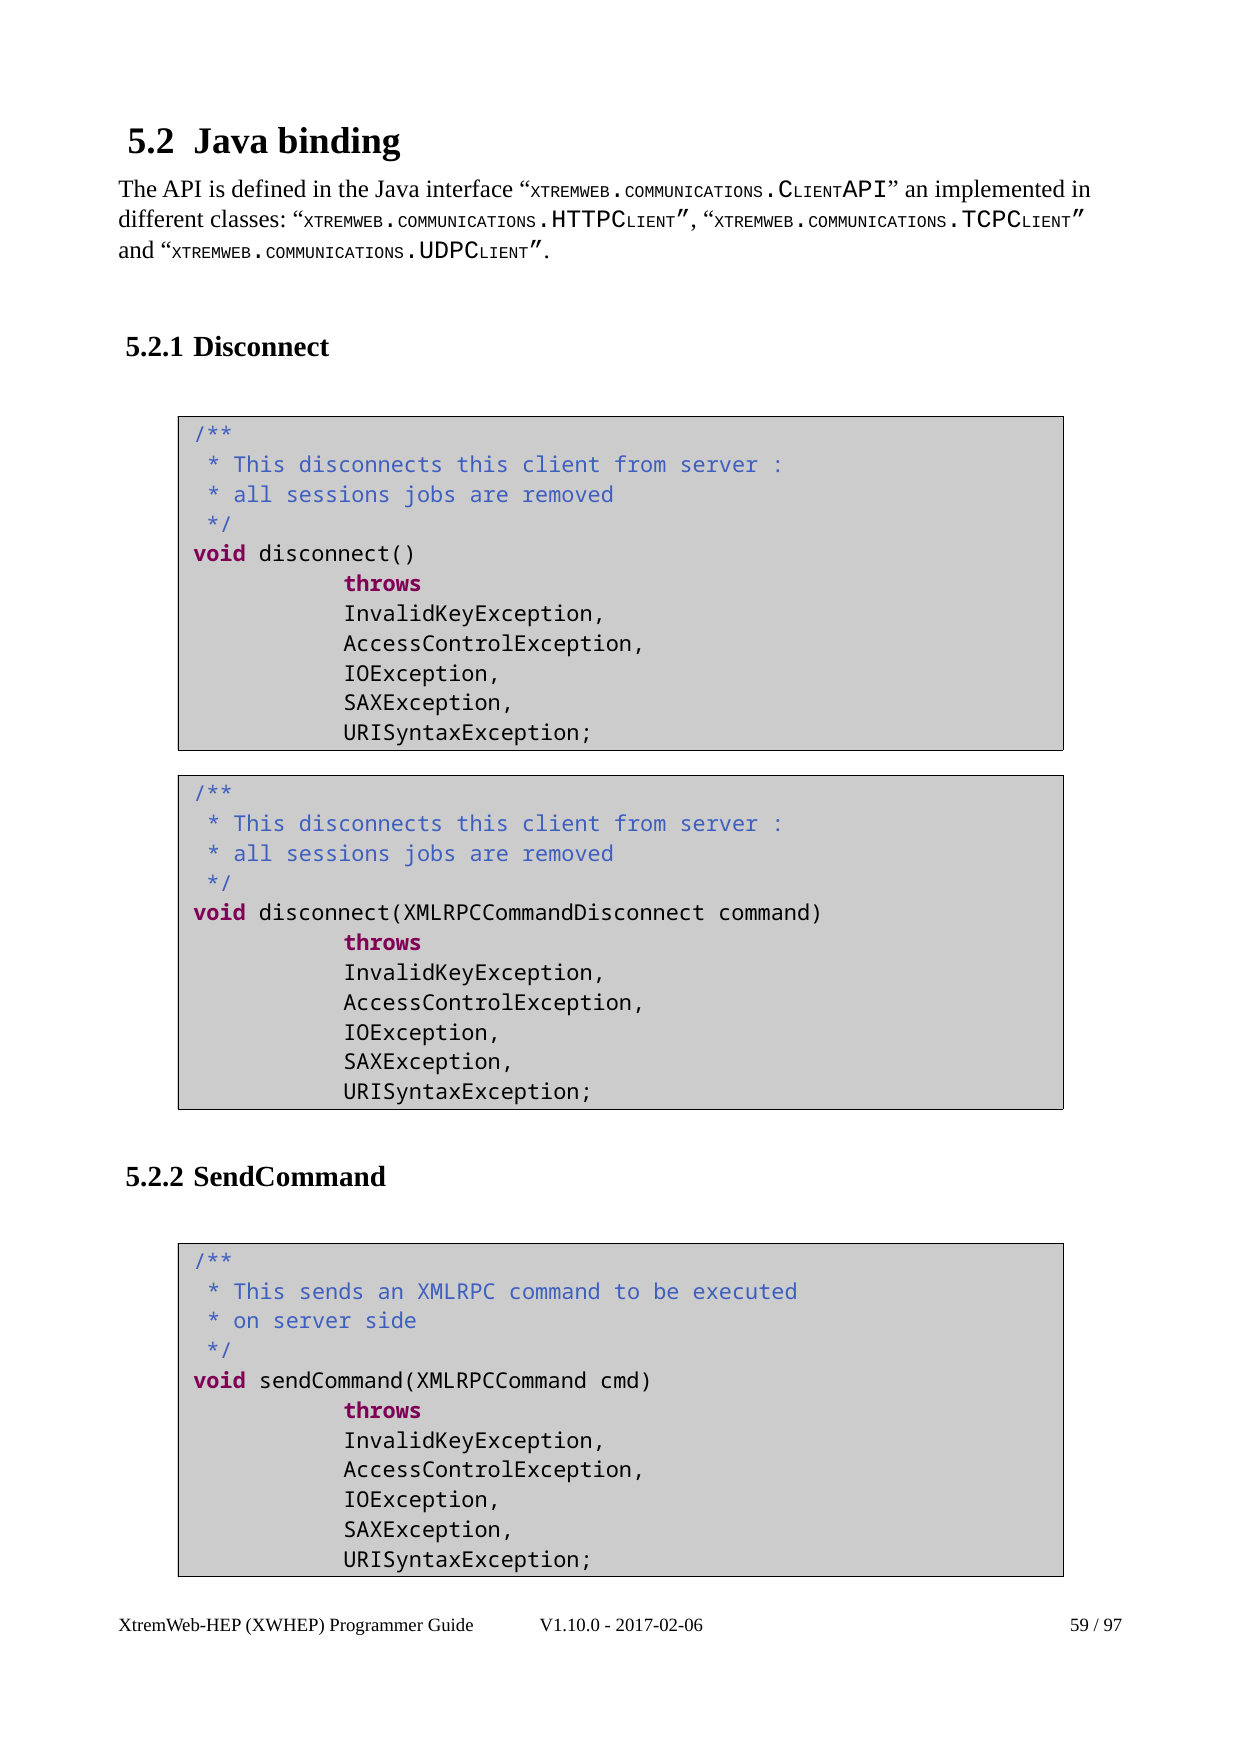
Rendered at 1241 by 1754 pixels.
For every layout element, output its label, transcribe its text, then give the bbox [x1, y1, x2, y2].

text SAXException, [179, 684, 1063, 714]
subtitle SendCommand [118, 1159, 1122, 1193]
text AccessControlException, [179, 1451, 1063, 1481]
text /** [179, 417, 1063, 446]
text void disconnect(XMLRPCCommandDisconnect command) [179, 894, 1063, 924]
text * on server side [179, 1302, 1063, 1332]
text IOException, [179, 654, 1063, 684]
text * This disconnects this client from server : [179, 805, 1063, 835]
text */ [179, 864, 1063, 894]
text AccessControlException, [179, 984, 1063, 1013]
text InvalidKeyException, [179, 1422, 1063, 1451]
text The API is defined in the Java interface “xtremweb.communications.ClientAPI” an implemented in different classes: “xtremweb.communications.HTTPClient”, “xtremweb.communications.TCPClient” and “xtremweb.communications.UDPClient”. [118, 174, 1122, 266]
text AccessControlException, [179, 625, 1063, 654]
text /** [179, 1244, 1063, 1273]
text * all sessions jobs are removed [179, 835, 1063, 864]
text void sendCommand(XMLRPCCommand cmd) [179, 1362, 1063, 1392]
text URISyntaxException; [179, 714, 1063, 750]
text URISyntaxException; [179, 1073, 1063, 1109]
subtitle Disconnect [118, 329, 1122, 362]
text * This disconnects this client from server : [179, 446, 1063, 476]
text /** [179, 776, 1063, 805]
subtitle Java binding [118, 118, 1122, 161]
text throws [179, 565, 1063, 595]
text InvalidKeyException, [179, 954, 1063, 984]
text * This sends an XMLRPC command to be executed [179, 1273, 1063, 1302]
text IOException, [179, 1481, 1063, 1511]
text IOException, [179, 1013, 1063, 1043]
text * all sessions jobs are removed [179, 476, 1063, 506]
text */ [179, 1332, 1063, 1362]
text SAXException, [179, 1043, 1063, 1073]
text InvalidKeyException, [179, 595, 1063, 625]
text throws [179, 1392, 1063, 1422]
text void disconnect() [179, 535, 1063, 565]
text SAXException, [179, 1511, 1063, 1541]
text URISyntaxException; [179, 1541, 1063, 1576]
text */ [179, 506, 1063, 535]
text throws [179, 924, 1063, 954]
